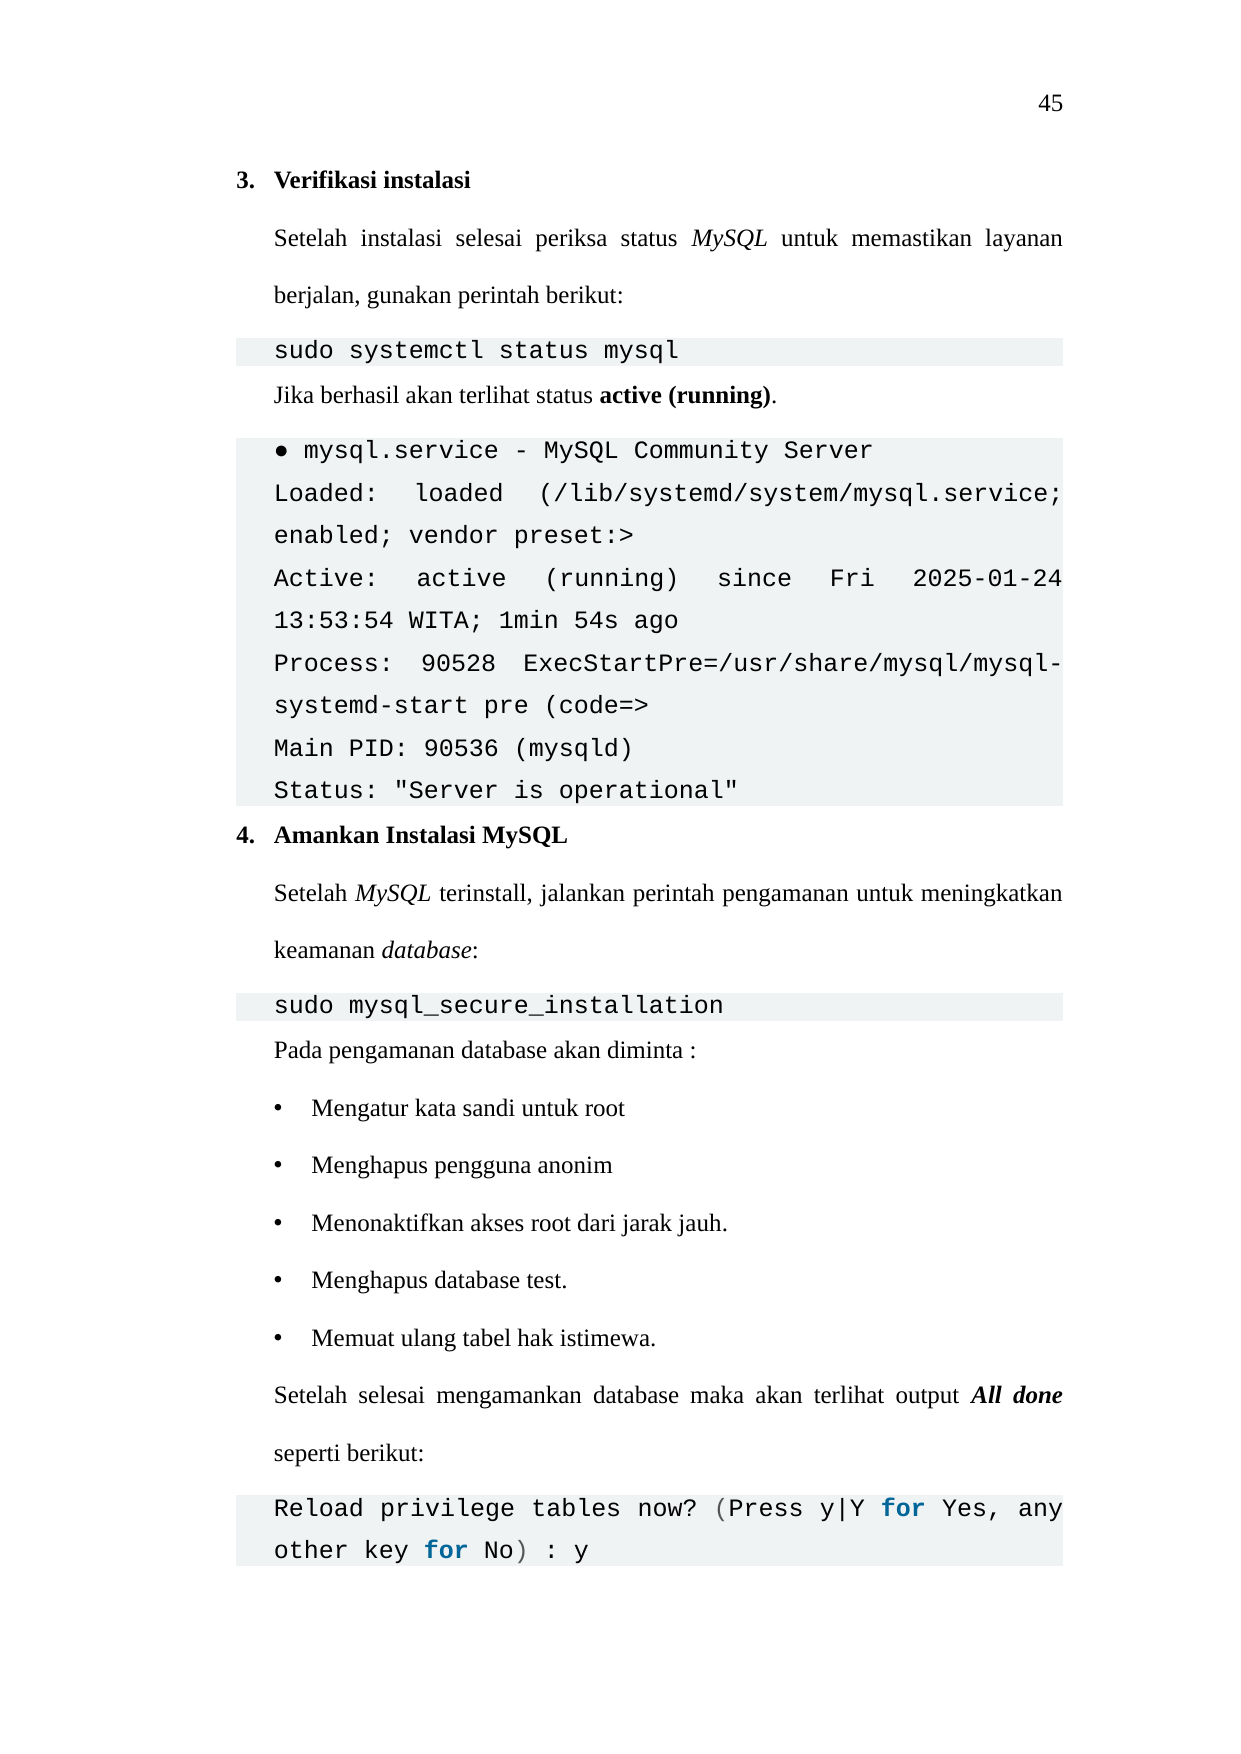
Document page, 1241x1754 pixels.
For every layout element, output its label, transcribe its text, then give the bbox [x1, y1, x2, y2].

list Amankan Instalasi MySQL [236, 820, 1063, 849]
list Reload privilege tables now? (Press y|Y for Yes, any other key for No) : y [236, 1495, 1063, 1566]
list Active: active (running) since Fri 2025-01-24 13:53:54 WITA; 1min 54s ago [236, 565, 1063, 636]
list Jika berhasil akan terlihat status active (running). [236, 380, 1063, 409]
list sudo mysql_secure_installation [236, 993, 1063, 1021]
list Setelah MySQL terinstall, jalankan perintah pengamanan untuk meningkatkan keamanan database: [236, 878, 1063, 964]
list Loaded: loaded (/lib/systemd/system/mysql.service; enabled; vendor preset:> [236, 480, 1063, 551]
list sudo systemctl status mysql [236, 338, 1063, 366]
list Mengatur kata sandi untuk root [274, 1093, 1063, 1122]
list Pada pengamanan database akan diminta : [236, 1035, 1063, 1064]
list Status: "Server is operational" [236, 778, 1063, 806]
list Main PID: 90536 (mysqld) [236, 735, 1063, 764]
list ● mysql.service - MySQL Community Server [236, 438, 1063, 466]
list Process: 90528 ExecStartPre=/usr/share/mysql/mysql-systemd-start pre (code=> [236, 650, 1063, 721]
list Memuat ulang tabel hak istimewa. [274, 1323, 1063, 1352]
list Menghapus pengguna anonim [274, 1150, 1063, 1179]
list Verifikasi instalasi [236, 165, 1063, 194]
list Menghapus database test. [274, 1265, 1063, 1294]
list Menonaktifkan akses root dari jarak jauh. [274, 1208, 1063, 1237]
list Setelah instalasi selesai periksa status MySQL untuk memastikan layanan berjalan, gunakan perintah berikut: [236, 223, 1063, 309]
list Setelah selesai mengamankan database maka akan terlihat output All done seperti berikut: [236, 1380, 1063, 1467]
